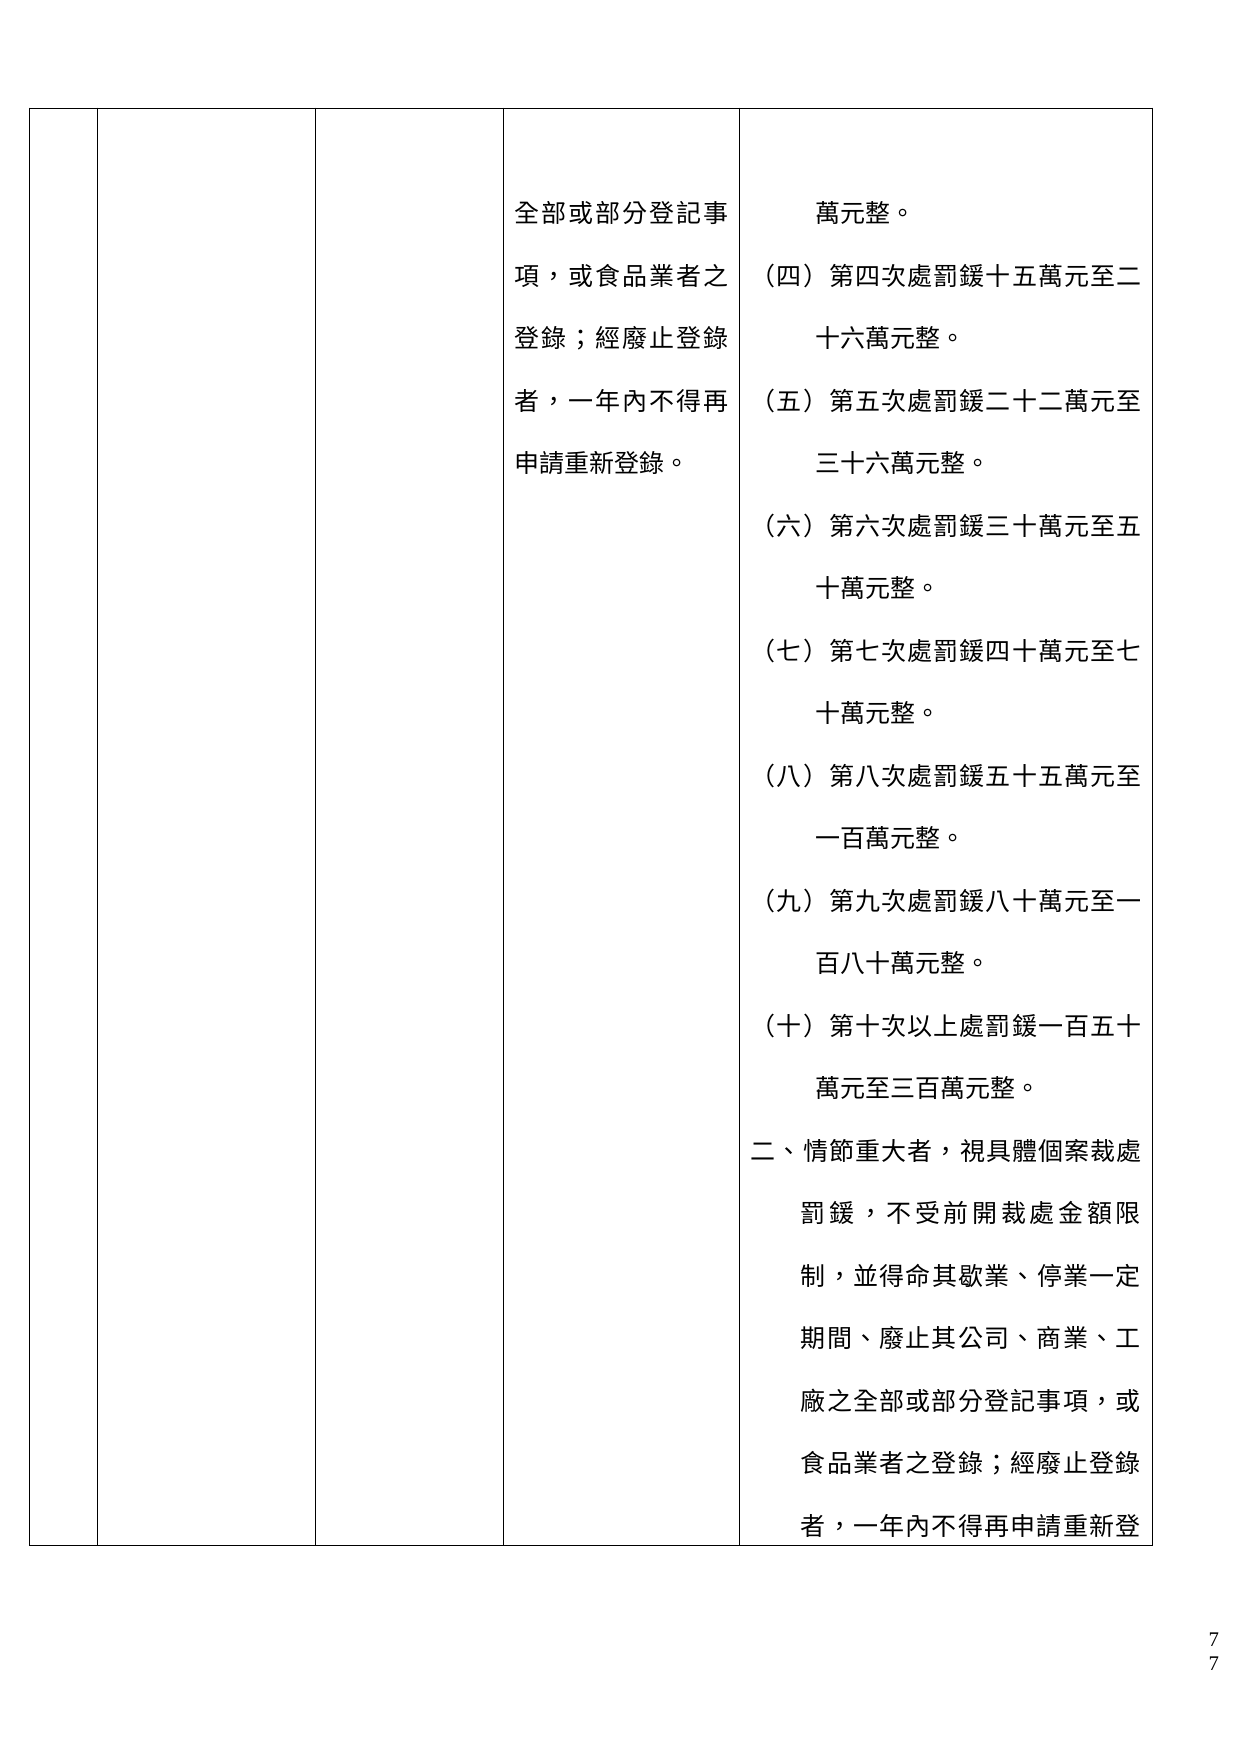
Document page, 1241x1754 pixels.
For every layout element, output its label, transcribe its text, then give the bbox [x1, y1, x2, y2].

table_cell [98, 109, 315, 1545]
table_cell 萬元整。 （四）第四次處罰鍰十五萬元至二十六萬元整。 （五）第五次處罰鍰二十二萬元至三十六萬元整。 （六）第六次處罰鍰三十萬元至五十萬元整。 （七）第七次處罰鍰四十萬元至七十萬元整。 （八）第八次處罰鍰五十五萬元至一百萬元整。 （九）第九次處罰鍰八十萬元至一百八十萬元整。 （十）第十次以上處罰鍰一百五十萬元至三百萬元整。 二、情節重大者，視具體個案裁處罰鍰，不受前開裁處金額限制，並得命其歇業、停業一定期間、廢止其公司、商業、工廠之全部或部分登記事項，或食品業者之登錄；經廢止登錄者，一年內不得再申請重新登 [740, 109, 1152, 1545]
table_cell [30, 109, 97, 1545]
table_cell [316, 109, 503, 1545]
table_cell 全部或部分登記事項，或食品業者之登錄；經廢止登錄者，一年內不得再申請重新登錄。 [504, 109, 739, 1545]
